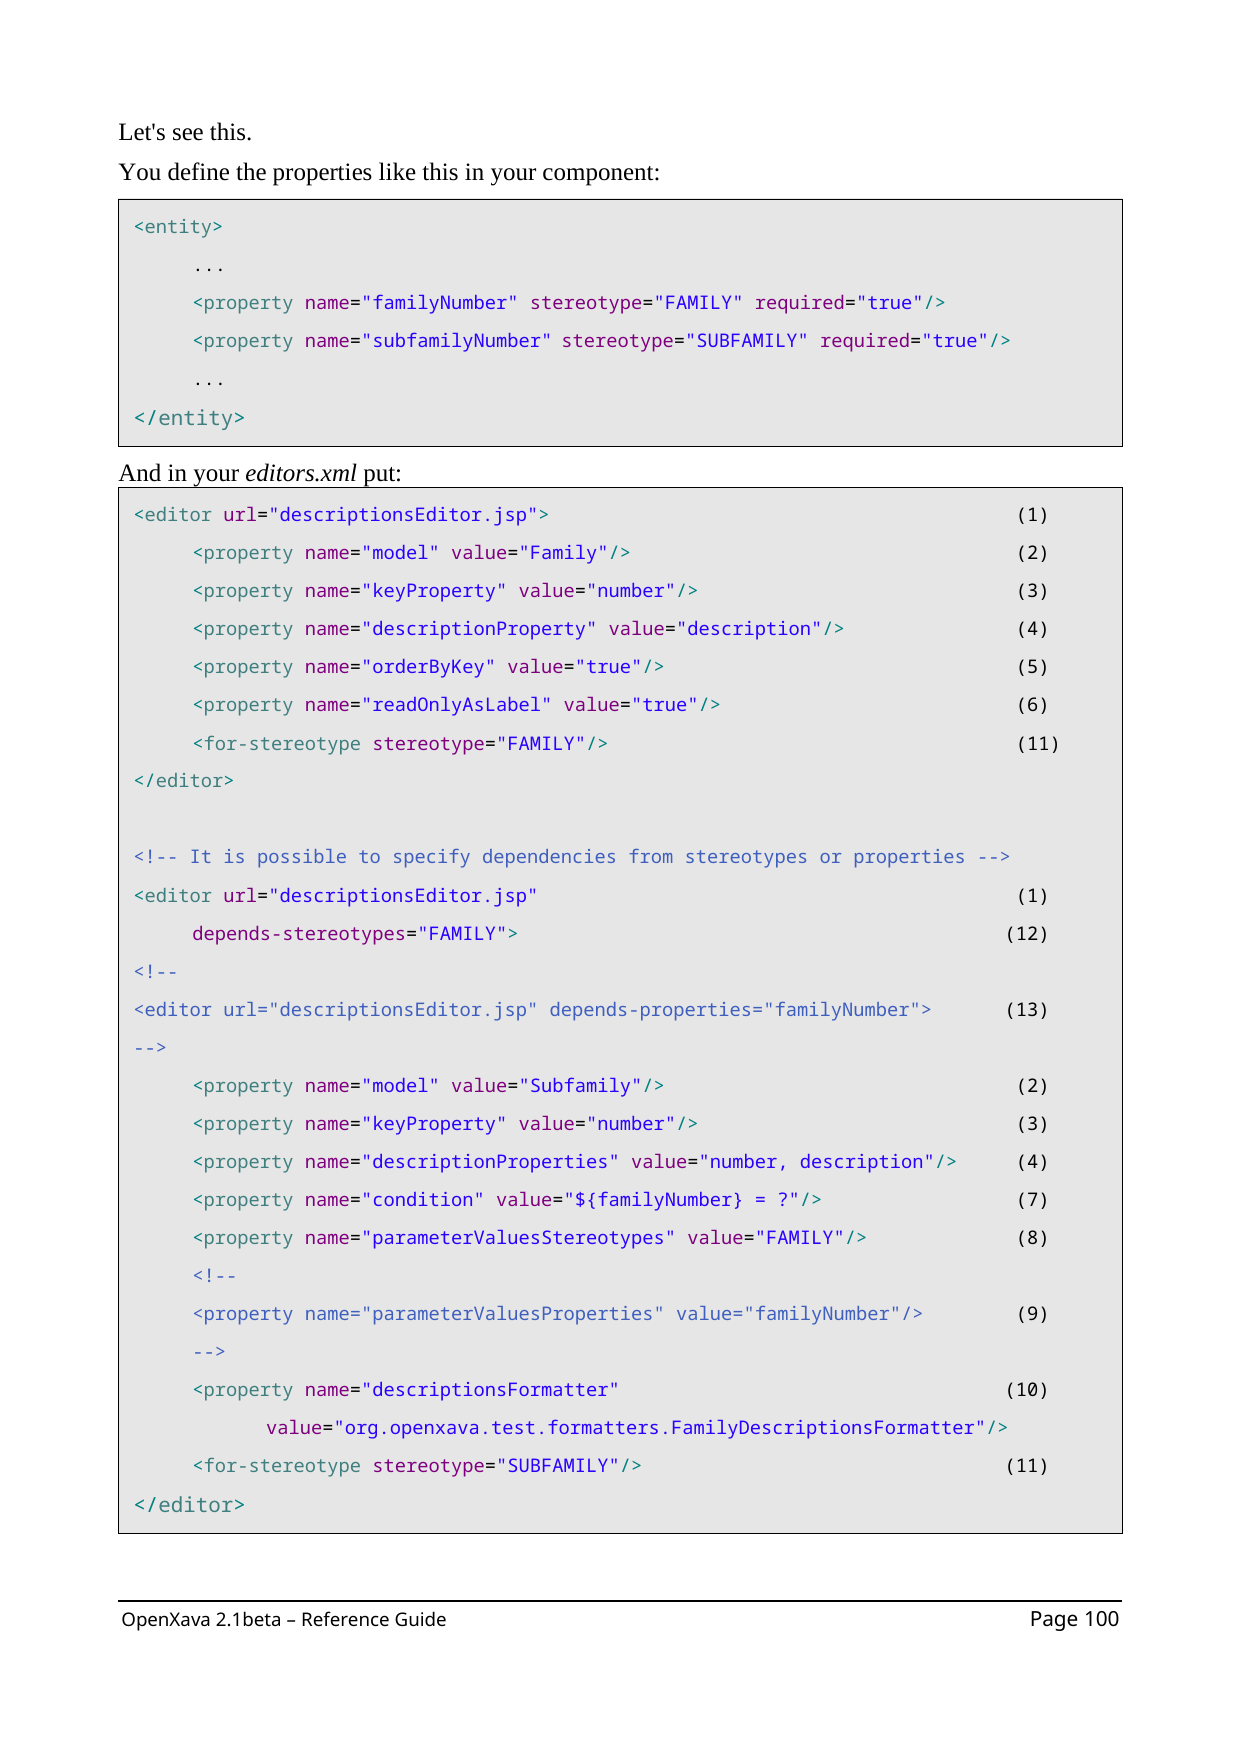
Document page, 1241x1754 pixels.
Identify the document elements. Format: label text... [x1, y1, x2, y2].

text <!-- [119, 943, 1122, 981]
text <property name="descriptionProperties" value="number, description"/> (4) [119, 1133, 1122, 1171]
text <property name="model" value="Family"/> (2) [119, 525, 1122, 563]
text <editor url="descriptionsEditor.jsp" (1) [119, 867, 1122, 905]
text </editor> [119, 753, 1122, 791]
text <property name="descriptionsFormatter" (10) [119, 1361, 1122, 1399]
text <for-stereotype stereotype="FAMILY"/> (11) [119, 715, 1122, 753]
text <property name="readOnlyAsLabel" value="true"/> (6) [119, 677, 1122, 715]
text <property name="orderByKey" value="true"/> (5) [119, 639, 1122, 677]
text </entity> [119, 389, 1122, 446]
text depends-stereotypes="FAMILY"> (12) [119, 905, 1122, 943]
text <property name="parameterValuesProperties" value="familyNumber"/> (9) [119, 1285, 1122, 1323]
text <property name="model" value="Subfamily"/> (2) [119, 1057, 1122, 1095]
text <property name="parameterValuesStereotypes" value="FAMILY"/> (8) [119, 1209, 1122, 1247]
text <!-- It is possible to specify dependencies from stereotypes or properties --> [119, 829, 1122, 867]
text <editor url="descriptionsEditor.jsp" depends-properties="familyNumber"> (13) [119, 981, 1122, 1019]
text ... [119, 237, 1122, 274]
text value="org.openxava.test.formatters.FamilyDescriptionsFormatter"/> [119, 1399, 1122, 1437]
text Let's see this. [118, 118, 1122, 146]
text <property name="familyNumber" stereotype="FAMILY" required="true"/> [119, 274, 1122, 313]
text <for-stereotype stereotype="SUBFAMILY"/> (11) [119, 1437, 1122, 1475]
text --> [119, 1323, 1122, 1361]
text <property name="keyProperty" value="number"/> (3) [119, 1095, 1122, 1133]
text And in your editors.xml put: [118, 459, 1122, 487]
text <!-- [119, 1247, 1122, 1285]
text <entity> [119, 200, 1122, 237]
text <editor url="descriptionsEditor.jsp"> (1) [119, 488, 1122, 525]
text <property name="condition" value="${familyNumber} = ?"/> (7) [119, 1171, 1122, 1209]
text <property name="descriptionProperty" value="description"/> (4) [119, 601, 1122, 639]
text --> [119, 1019, 1122, 1057]
text <property name="keyProperty" value="number"/> (3) [119, 563, 1122, 601]
text ... [119, 351, 1122, 389]
text You define the properties like this in your component: [118, 158, 1122, 186]
text <property name="subfamilyNumber" stereotype="SUBFAMILY" required="true"/> [119, 313, 1122, 351]
text </editor> [119, 1475, 1122, 1533]
